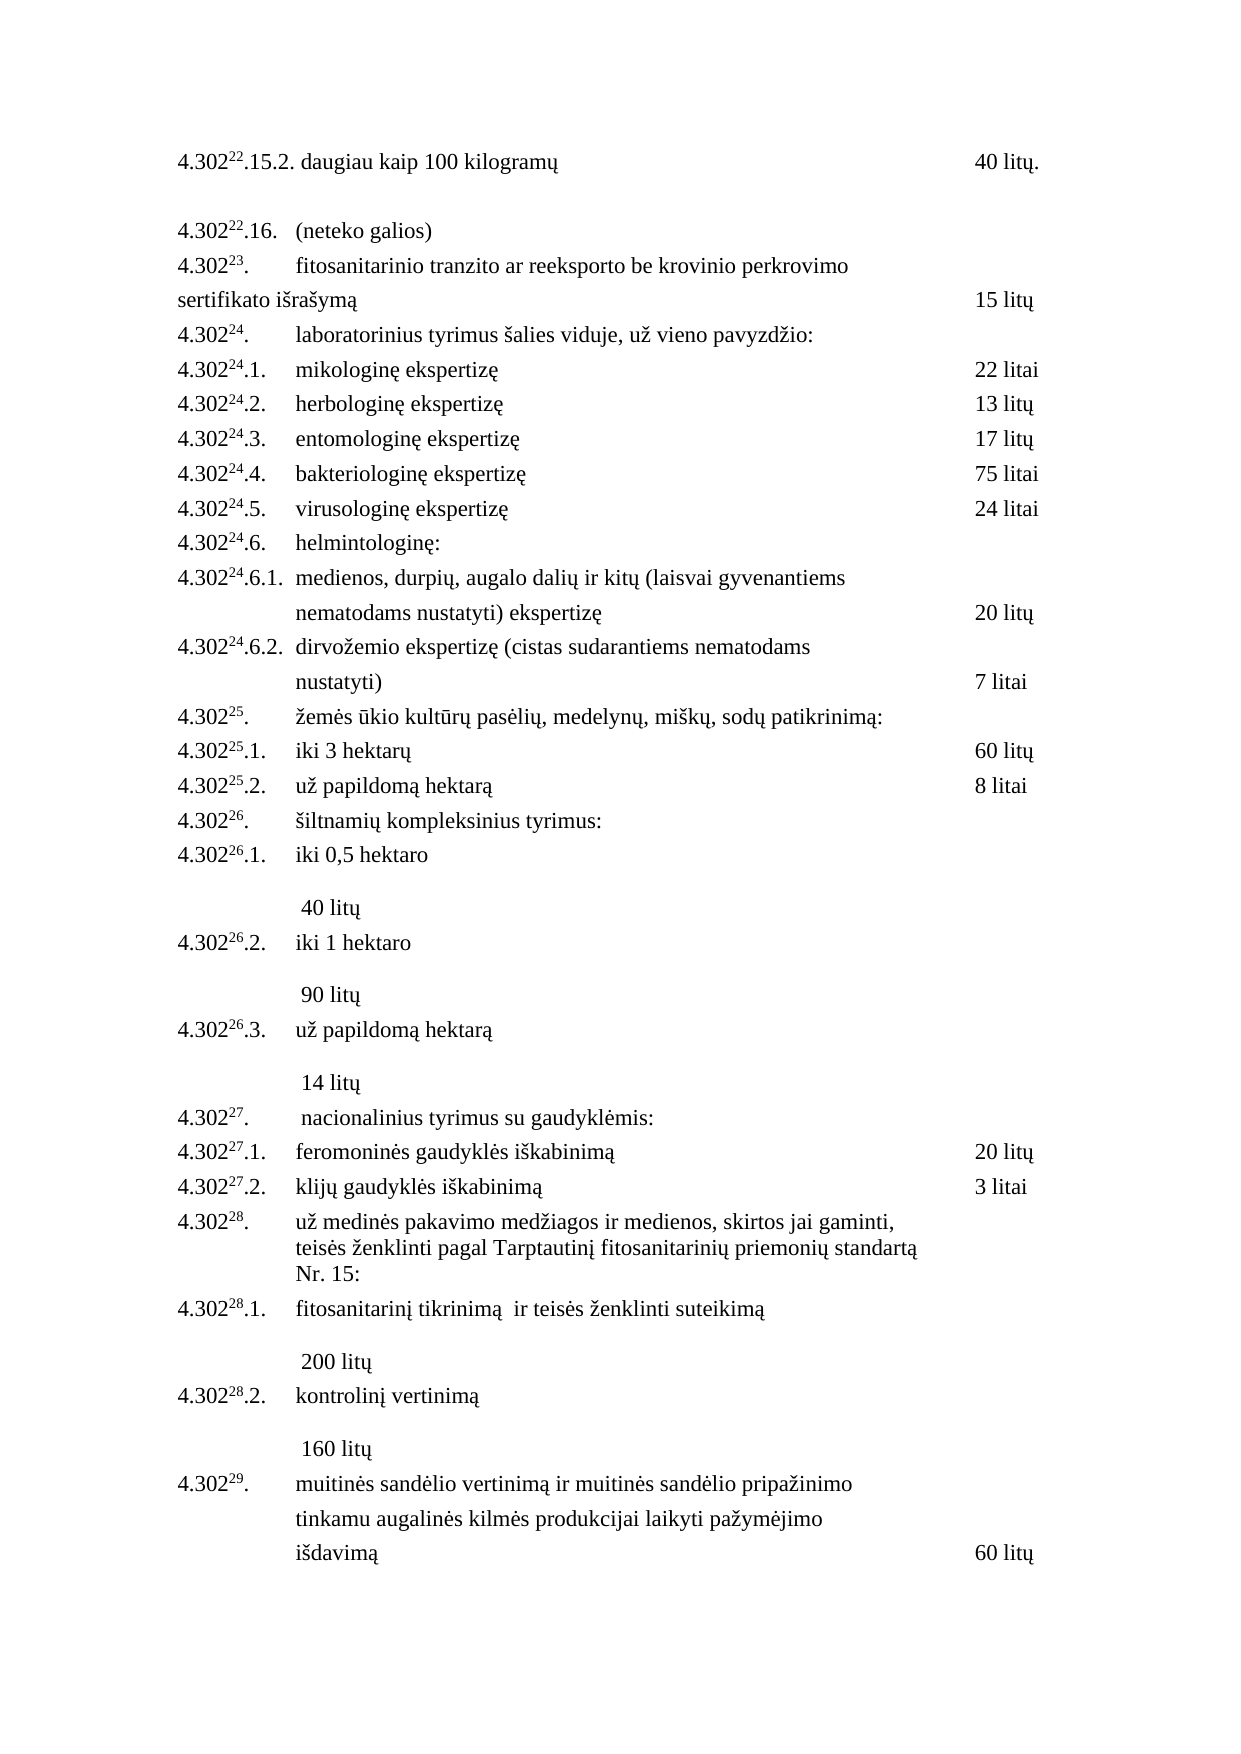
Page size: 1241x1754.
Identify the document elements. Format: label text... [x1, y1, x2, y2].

text 4.30226. šiltnamių kompleksinius tyrimus: [177, 807, 930, 833]
text 4.30227. nacionalinius tyrimus su gaudyklėmis: [177, 1104, 1122, 1130]
text 4.30224.6. helmintologinę: [177, 529, 1122, 556]
text 4.30222.16. (neteko galios) [177, 217, 1122, 243]
text 4.30226.1. iki 0,5 hektaro 40 litų [177, 841, 930, 921]
text 4.30224.2. herbologinę ekspertizę 13 litų [177, 391, 1122, 417]
text 4.30223. fitosanitarinio tranzito ar reeksporto be krovinio perkrovimo [177, 252, 1122, 278]
text 4.30228. už medinės pakavimo medžiagos ir medienos, skirtos jai gaminti, teisės ženklinti pagal Tarptautinį fitosanitarinių priemonių standartą Nr. 15: [177, 1208, 930, 1287]
text 4.30228.2. kontrolinį vertinimą 160 litų [177, 1382, 930, 1462]
text nematodams nustatyti) ekspertizę 20 litų [177, 599, 1122, 625]
text sertifikato išrašymą 15 litų [177, 286, 1122, 313]
text 4.30228.1. fitosanitarinį tikrinimą ir teisės ženklinti suteikimą 200 litų [177, 1295, 930, 1374]
text 4.30229. muitinės sandėlio vertinimą ir muitinės sandėlio pripažinimo [177, 1470, 1122, 1496]
text 4.30222.15.2. daugiau kaip 100 kilogramų 40 litų. [177, 148, 1122, 174]
text 4.30227.2. klijų gaudyklės iškabinimą 3 litai [177, 1173, 1122, 1199]
text tinkamu augalinės kilmės produkcijai laikyti pažymėjimo [177, 1504, 1122, 1531]
text 4.30226.3. už papildomą hektarą 14 litų [177, 1016, 930, 1095]
text 4.30227.1. feromoninės gaudyklės iškabinimą 20 litų [177, 1138, 1122, 1165]
text 4.30225.2. už papildomą hektarą 8 litai [177, 772, 1122, 798]
text 4.30224.6.1. medienos, durpių, augalo dalių ir kitų (laisvai gyvenantiems [177, 564, 1122, 590]
text 4.30224.4. bakteriologinę ekspertizę 75 litai [177, 460, 1122, 486]
text išdavimą 60 litų [177, 1539, 1122, 1566]
text 4.30224. laboratorinius tyrimus šalies viduje, už vieno pavyzdžio: [177, 321, 1122, 347]
text 4.30224.1. mikologinę ekspertizę 22 litai [177, 356, 1122, 382]
text 4.30225. žemės ūkio kultūrų pasėlių, medelynų, miškų, sodų patikrinimą: [177, 703, 1122, 729]
text nustatyti) 7 litai [177, 668, 1122, 694]
text 4.30224.3. entomologinę ekspertizę 17 litų [177, 425, 1122, 452]
text 4.30225.1. iki 3 hektarų 60 litų [177, 737, 1122, 764]
text 4.30226.2. iki 1 hektaro 90 litų [177, 929, 930, 1008]
text 4.30224.5. virusologinę ekspertizę 24 litai [177, 494, 1122, 521]
text 4.30224.6.2. dirvožemio ekspertizę (cistas sudarantiems nematodams [177, 633, 1122, 660]
